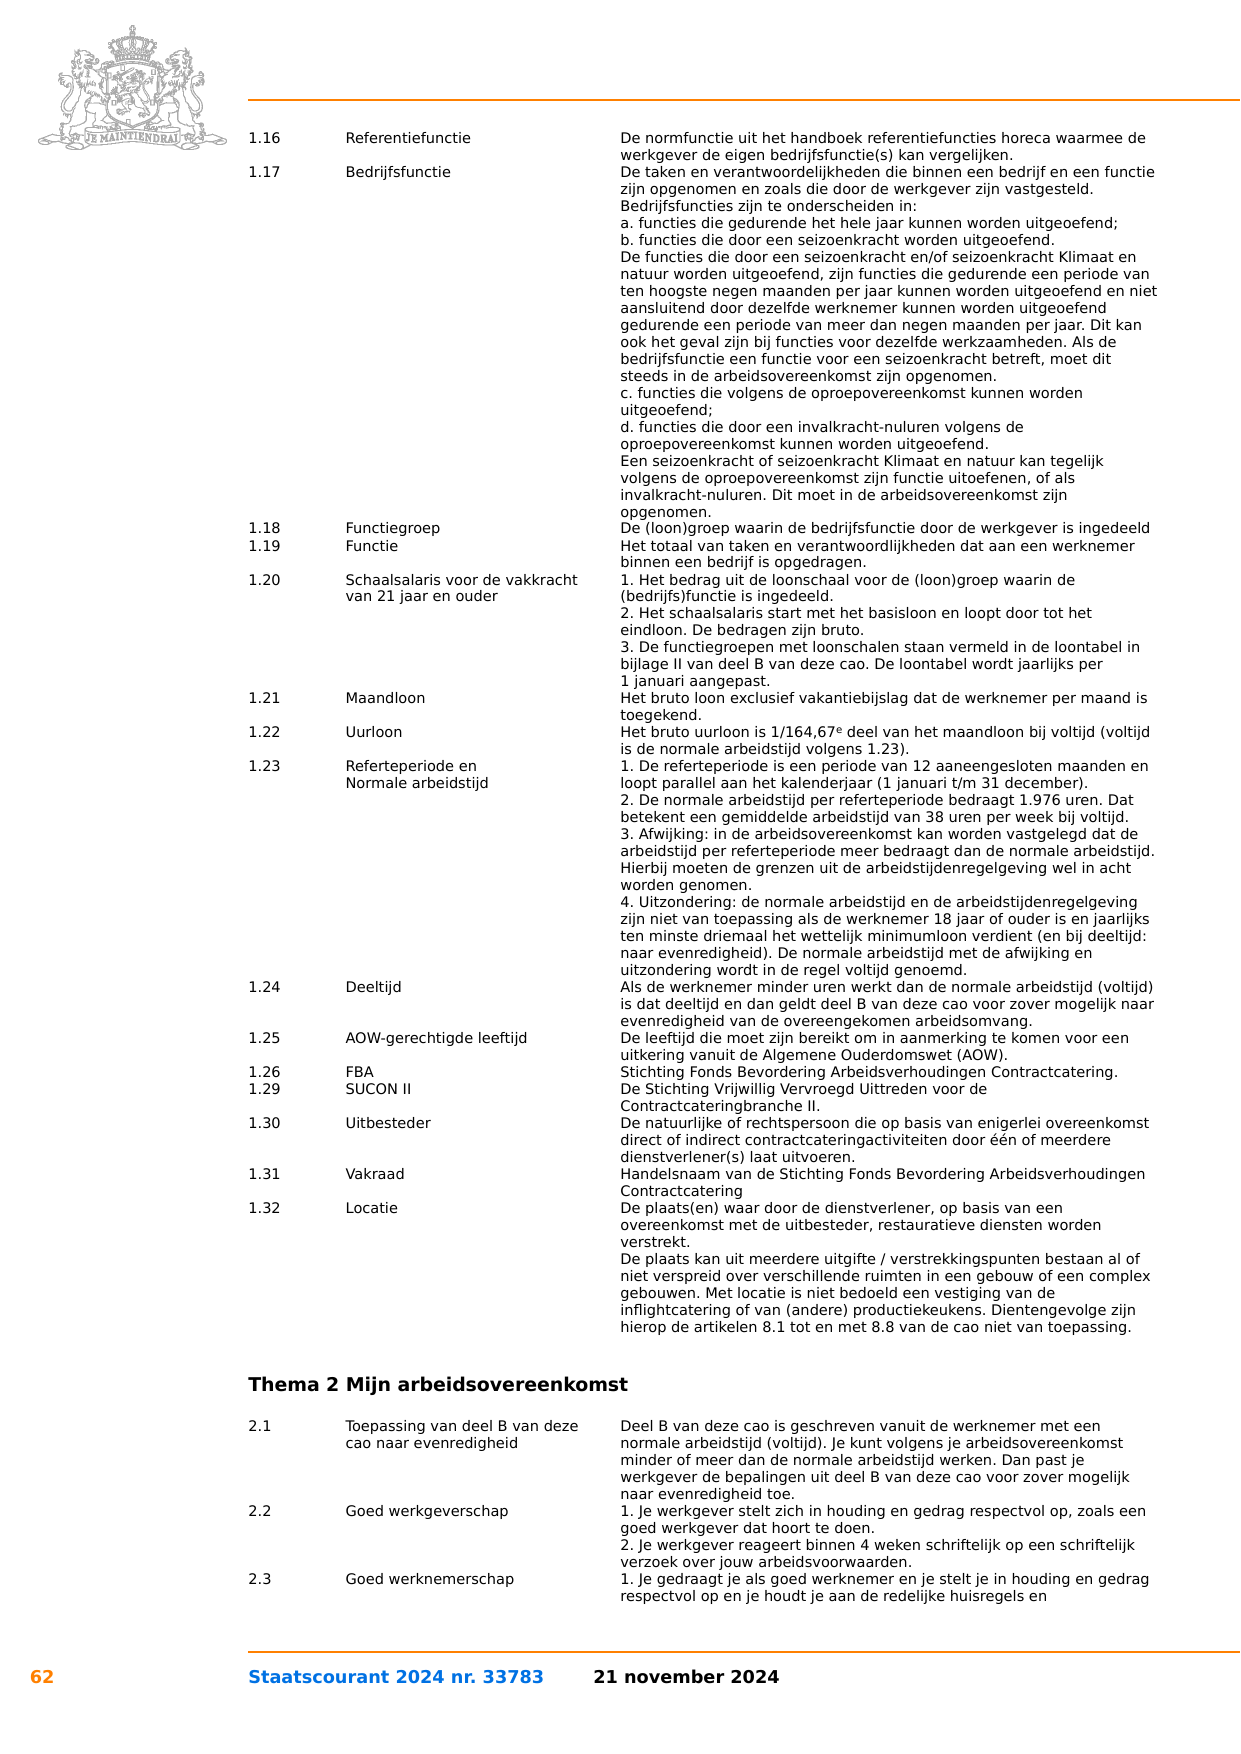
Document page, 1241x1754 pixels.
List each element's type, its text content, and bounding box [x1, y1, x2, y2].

table_cell 1.32 [248, 1200, 339, 1335]
table_cell Vakraad [340, 1166, 614, 1199]
table_cell 1.29 [248, 1081, 339, 1115]
table_cell Stichting Fonds Bevordering Arbeidsverhoudingen Contractcatering. [614, 1064, 1163, 1081]
table_cell 1.16 [248, 130, 339, 164]
table_cell De (loon)groep waarin de bedrijfsfunctie door de werkgever is ingedeeld [614, 520, 1163, 537]
table_cell Handelsnaam van de Stichting Fonds Bevordering Arbeidsverhoudingen Contractcatering [614, 1166, 1163, 1199]
table_cell De plaats(en) waar door de dienstverlener, op basis van een overeenkomst met de uitbesteder, restauratieve diensten worden verstrekt. De plaats kan uit meerdere uitgifte / verstrekkingspunten bestaan al of niet verspreid over verschillende ruimten in een gebouw of een complex gebouwen. Met locatie is niet bedoeld een vestiging van de inflightcatering of van (andere) productiekeukens. Dientengevolge zijn hierop de artikelen 8.1 tot en met 8.8 van de cao niet van toepassing. [614, 1200, 1163, 1335]
picture [38, 25, 227, 150]
table_cell 1.20 [248, 571, 339, 690]
table_header Deel B van deze cao is geschreven vanuit de werknemer met een normale arbeidstijd (voltijd). Je kunt volgens je arbeidsovereenkomst minder of meer dan de normale arbeidstijd werken. Dan past je werkgever de bepalingen uit deel B van deze cao voor zover mogelijk naar evenredigheid toe. [614, 1418, 1163, 1503]
table_cell 2.3 [248, 1571, 339, 1605]
table_cell 2.2 [248, 1503, 339, 1571]
table_cell De normfunctie uit het handboek referentiefuncties horeca waarmee de werkgever de eigen bedrijfsfunctie(s) kan vergelijken. [614, 130, 1163, 164]
table_cell Als de werknemer minder uren werkt dan de normale arbeidstijd (voltijd) is dat deeltijd en dan geldt deel B van deze cao voor zover mogelijk naar evenredigheid van de overeengekomen arbeidsomvang. [614, 979, 1163, 1030]
table_cell Goed werkgeverschap [340, 1503, 614, 1571]
table_cell Functie [340, 538, 614, 571]
table_cell AOW-gerechtigde leeftijd [340, 1030, 614, 1064]
table_cell Het bruto uurloon is 1/164,67e deel van het maandloon bij voltijd (voltijd is de normale arbeidstijd volgens 1.23). [614, 724, 1163, 758]
table_cell [614, 1335, 1163, 1352]
table_cell Referteperiode en Normale arbeidstijd [340, 758, 614, 979]
table_cell Het totaal van taken en verantwoordlijkheden dat aan een werknemer binnen een bedrijf is opgedragen. [614, 538, 1163, 571]
text Thema 2 Mijn arbeidsovereenkomst [248, 1374, 1163, 1396]
table_cell Bedrijfsfunctie [340, 164, 614, 520]
table_cell FBA [340, 1064, 614, 1081]
table_cell SUCON II [340, 1081, 614, 1115]
table_cell 1. Je gedraagt je als goed werknemer en je stelt je in houding en gedrag respectvol op en je houdt je aan de redelijke huisregels en [614, 1571, 1163, 1605]
table_cell 1. De referteperiode is een periode van 12 aaneengesloten maanden en loopt parallel aan het kalenderjaar (1 januari t/m 31 december). 2. De normale arbeidstijd per referteperiode bedraagt 1.976 uren. Dat betekent een gemiddelde arbeidstijd van 38 uren per week bij voltijd. 3. Afwijking: in de arbeidsovereenkomst kan worden vastgelegd dat de arbeidstijd per referteperiode meer bedraagt dan de normale arbeidstijd. Hierbij moeten de grenzen uit de arbeidstijdenregelgeving wel in acht worden genomen. 4. Uitzondering: de normale arbeidstijd en de arbeidstijdenregelgeving zijn niet van toepassing als de werknemer 18 jaar of ouder is en jaarlijks ten minste driemaal het wettelijk minimumloon verdient (en bij deeltijd: naar evenredigheid). De normale arbeidstijd met de afwijking en uitzondering wordt in de regel voltijd genoemd. [614, 758, 1163, 979]
table_cell Functiegroep [340, 520, 614, 537]
table_cell 1.30 [248, 1115, 339, 1166]
table_cell Referentiefunctie [340, 130, 614, 164]
table_cell De Stichting Vrijwillig Vervroegd Uittreden voor de Contractcateringbranche II. [614, 1081, 1163, 1115]
table_cell Uitbesteder [340, 1115, 614, 1166]
table_header Toepassing van deel B van deze cao naar evenredigheid [340, 1418, 614, 1503]
table_cell 1. Het bedrag uit de loonschaal voor de (loon)groep waarin de (bedrijfs)functie is ingedeeld. 2. Het schaalsalaris start met het basisloon en loopt door tot het eindloon. De bedragen zijn bruto. 3. De functiegroepen met loonschalen staan vermeld in de loontabel in bijlage II van deel B van deze cao. De loontabel wordt jaarlijks per 1 januari aangepast. [614, 571, 1163, 690]
table_cell 1.18 [248, 520, 339, 537]
table_cell 1.22 [248, 724, 339, 758]
table_cell Locatie [340, 1200, 614, 1335]
table_cell 1.21 [248, 690, 339, 724]
table_cell Goed werknemerschap [340, 1571, 614, 1605]
table_cell [248, 1335, 339, 1352]
table_cell De leeftijd die moet zijn bereikt om in aanmerking te komen voor een uitkering vanuit de Algemene Ouderdomswet (AOW). [614, 1030, 1163, 1064]
table_cell 1.31 [248, 1166, 339, 1199]
table_header 2.1 [248, 1418, 339, 1503]
table_cell De taken en verantwoordelijkheden die binnen een bedrijf en een functie zijn opgenomen en zoals die door de werkgever zijn vastgesteld. Bedrijfsfuncties zijn te onderscheiden in: a. functies die gedurende het hele jaar kunnen worden uitgeoefend; b. functies die door een seizoenkracht worden uitgeoefend. De functies die door een seizoenkracht en/of seizoenkracht Klimaat en natuur worden uitgeoefend, zijn functies die gedurende een periode van ten hoogste negen maanden per jaar kunnen worden uitgeoefend en niet aansluitend door dezelfde werknemer kunnen worden uitgeoefend gedurende een periode van meer dan negen maanden per jaar. Dit kan ook het geval zijn bij functies voor dezelfde werkzaamheden. Als de bedrijfsfunctie een functie voor een seizoenkracht betreft, moet dit steeds in de arbeidsovereenkomst zijn opgenomen. c. functies die volgens de oproepovereenkomst kunnen worden uitgeoefend; d. functies die door een invalkracht-nuluren volgens de oproepovereenkomst kunnen worden uitgeoefend. Een seizoenkracht of seizoenkracht Klimaat en natuur kan tegelijk volgens de oproepovereenkomst zijn functie uitoefenen, of als invalkracht-nuluren. Dit moet in de arbeidsovereenkomst zijn opgenomen. [614, 164, 1163, 520]
table_cell De natuurlijke of rechtspersoon die op basis van enigerlei overeenkomst direct of indirect contractcateringactiviteiten door één of meerdere dienstverlener(s) laat uitvoeren. [614, 1115, 1163, 1166]
table_cell Uurloon [340, 724, 614, 758]
table_cell 1.17 [248, 164, 339, 520]
table_cell Deeltijd [340, 979, 614, 1030]
table_cell 1.26 [248, 1064, 339, 1081]
table_cell Maandloon [340, 690, 614, 724]
table_cell 1. Je werkgever stelt zich in houding en gedrag respectvol op, zoals een goed werkgever dat hoort te doen. 2. Je werkgever reageert binnen 4 weken schriftelijk op een schriftelijk verzoek over jouw arbeidsvoorwaarden. [614, 1503, 1163, 1571]
table_cell Schaalsalaris voor de vakkracht van 21 jaar en ouder [340, 571, 614, 690]
table_cell Het bruto loon exclusief vakantiebijslag dat de werknemer per maand is toegekend. [614, 690, 1163, 724]
table_cell [340, 1335, 614, 1352]
table_cell 1.25 [248, 1030, 339, 1064]
table_cell 1.19 [248, 538, 339, 571]
table_cell 1.24 [248, 979, 339, 1030]
table_cell 1.23 [248, 758, 339, 979]
